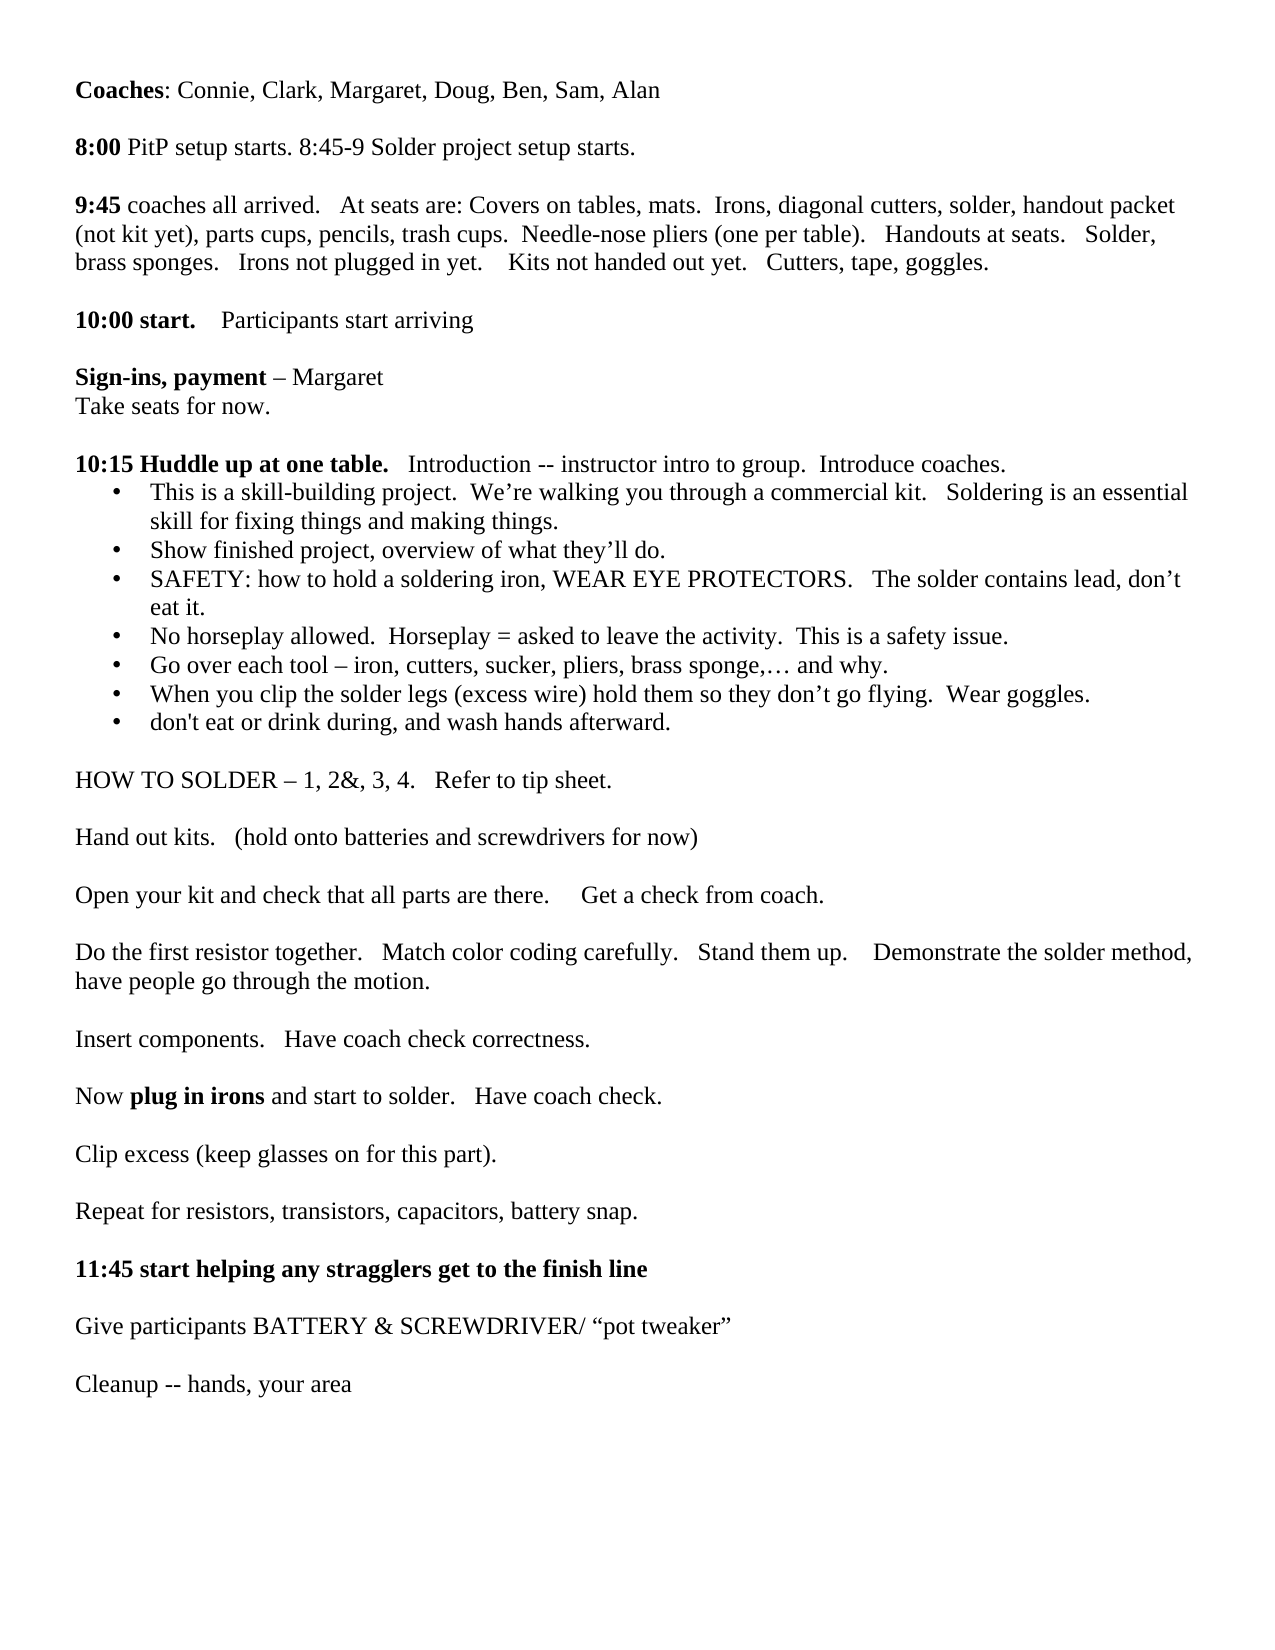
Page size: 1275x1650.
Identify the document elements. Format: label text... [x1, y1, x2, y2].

list This is a skill-building project. We’re walking you through a commercial kit. Soldering is an essential skill for fixing things and making things. [112, 477, 1200, 535]
text Hand out kits. (hold onto batteries and screwdrivers for now) [75, 822, 1200, 851]
text Sign-ins, payment – Margaret [75, 362, 1200, 391]
list don't eat or drink during, and wash hands afterward. [112, 707, 1200, 736]
list When you clip the solder legs (excess wire) hold them so they don’t go flying. Wear goggles. [112, 679, 1200, 707]
list No horseplay allowed. Horseplay = asked to leave the activity. This is a safety issue. [112, 621, 1200, 650]
text 9:45 coaches all arrived. At seats are: Covers on tables, mats. Irons, diagonal cutters, solder, handout packet (not kit yet), parts cups, pencils, trash cups. Needle-nose pliers (one per table). Handouts at seats. Solder, brass sponges. Irons not plugged in yet. Kits not handed out yet. Cutters, tape, goggles. [75, 190, 1200, 276]
list Go over each tool – iron, cutters, sucker, pliers, brass sponge,… and why. [112, 650, 1200, 679]
text Coaches: Connie, Clark, Margaret, Doug, Ben, Sam, Alan [75, 75, 1200, 104]
text Do the first resistor together. Match color coding carefully. Stand them up. Demonstrate the solder method, have people go through the motion. [75, 937, 1200, 995]
text Open your kit and check that all parts are there. Get a check from coach. [75, 880, 1200, 909]
text Take seats for now. [75, 391, 1200, 420]
text Insert components. Have coach check correctness. [75, 1024, 1200, 1052]
text Cleanup -- hands, your area [75, 1369, 1200, 1397]
text HOW TO SOLDER – 1, 2&, 3, 4. Refer to tip sheet. [75, 765, 1200, 794]
list Show finished project, overview of what they’ll do. [112, 535, 1200, 564]
list SAFETY: how to hold a soldering iron, WEAR EYE PROTECTORS. The solder contains lead, don’t eat it. [112, 564, 1200, 621]
text 10:00 start. Participants start arriving [75, 305, 1200, 334]
text Give participants BATTERY & SCREWDRIVER/ “pot tweaker” [75, 1311, 1200, 1340]
text 8:00 PitP setup starts. 8:45-9 Solder project setup starts. [75, 132, 1200, 161]
text Now plug in irons and start to solder. Have coach check. [75, 1081, 1200, 1110]
text 10:15 Huddle up at one table. Introduction -- instructor intro to group. Introduce coaches. [75, 449, 1200, 477]
text 11:45 start helping any stragglers get to the finish line [75, 1254, 1200, 1282]
text Clip excess (keep glasses on for this part). [75, 1139, 1200, 1167]
text Repeat for resistors, transistors, capacitors, battery snap. [75, 1196, 1200, 1225]
